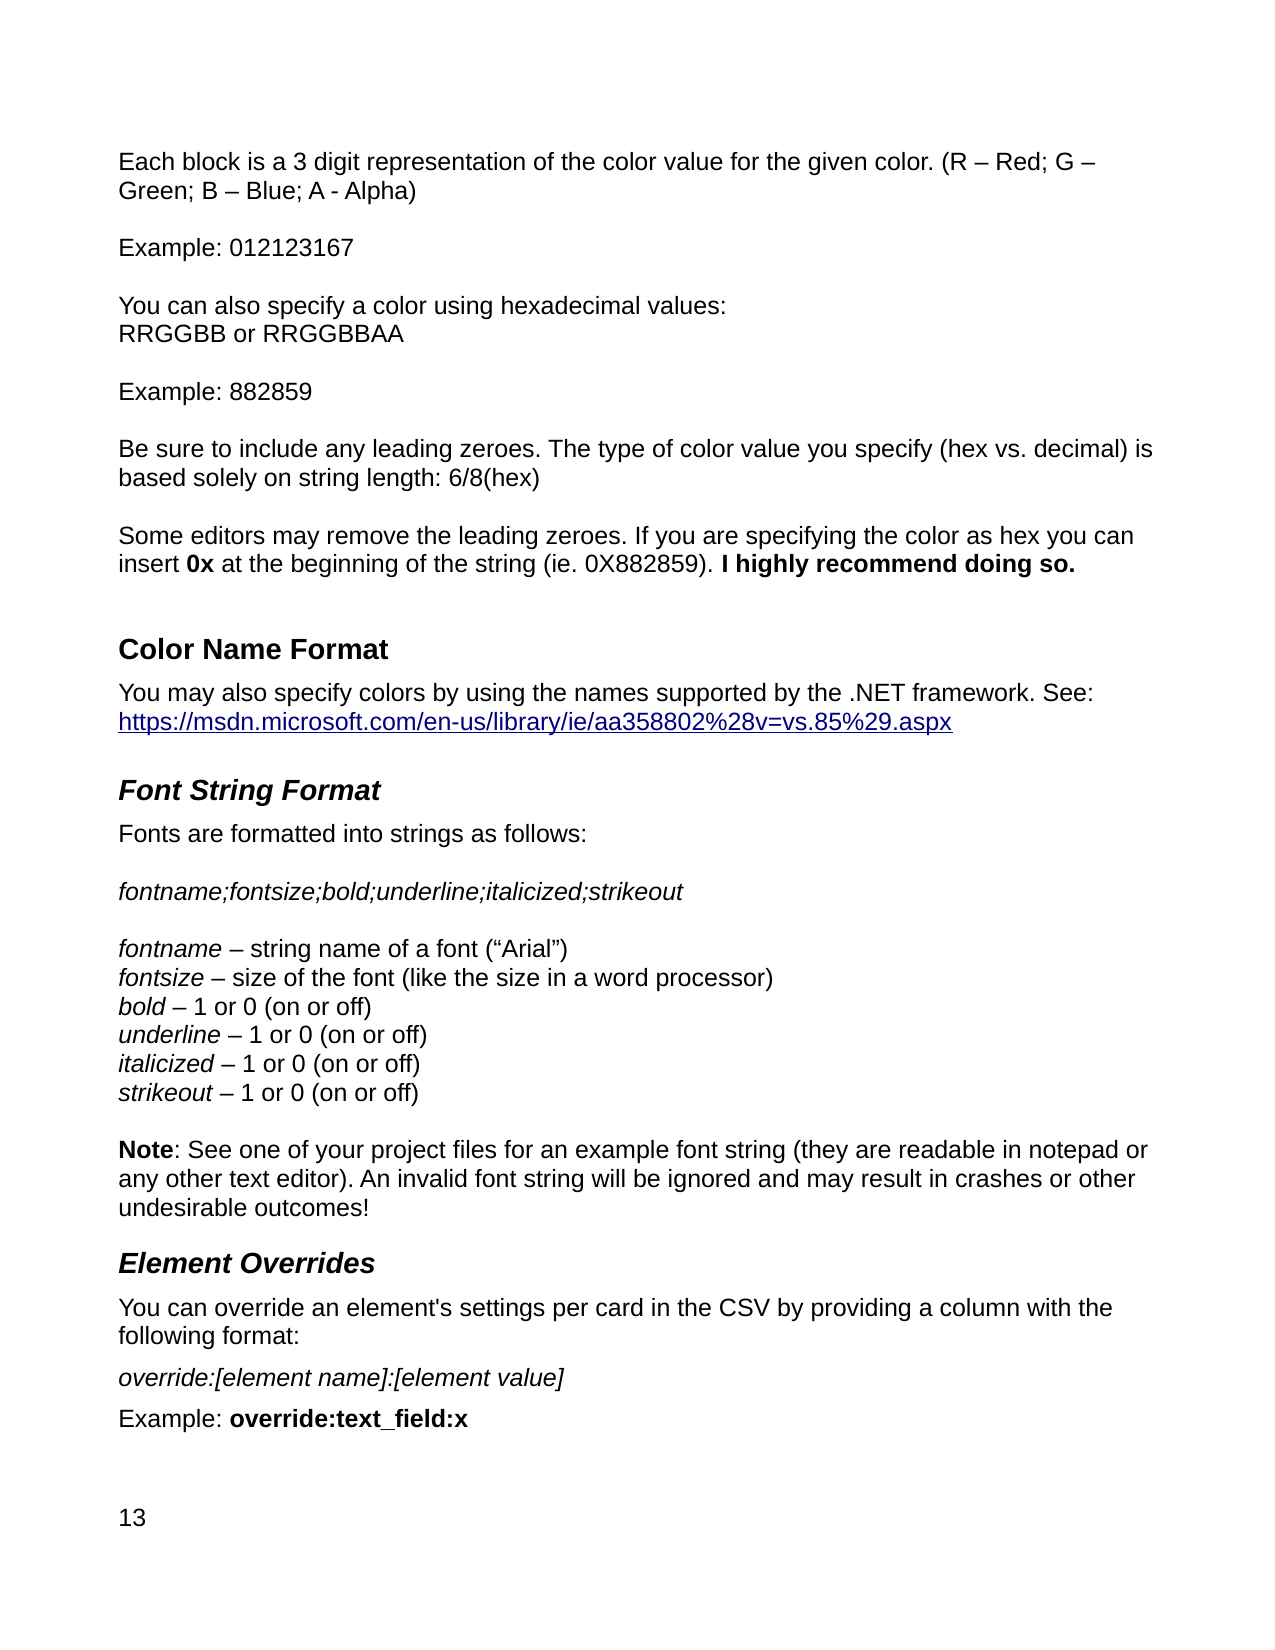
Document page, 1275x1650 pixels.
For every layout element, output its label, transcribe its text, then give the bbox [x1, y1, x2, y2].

text fontname – string name of a font (“Arial”) [118, 934, 1157, 963]
text bold – 1 or 0 (on or off) [118, 991, 1157, 1020]
text strikeout – 1 or 0 (on or off) [118, 1078, 1157, 1106]
text override:[element name]:[element value] [118, 1362, 1157, 1391]
text Example: 012123167 [118, 233, 1157, 262]
text fontsize – size of the font (like the size in a word processor) [118, 963, 1157, 991]
text Fonts are formatted into strings as follows: [118, 819, 1157, 848]
text Each block is a 3 digit representation of the color value for the given color. (R – Red; G – Green; B – Blue; A - Alpha) [118, 147, 1157, 204]
text fontname;fontsize;bold;underline;italicized;strikeout [118, 876, 1157, 905]
text You can override an element's settings per card in the CSV by providing a column with the following format: [118, 1292, 1157, 1350]
text Example: override:text_field:x [118, 1404, 1157, 1432]
text Note: See one of your project files for an example font string (they are readable in notepad or any other text editor). An invalid font string will be ignored and may result in crashes or other undesirable outcomes! [118, 1135, 1157, 1221]
text You may also specify colors by using the names supported by the .NET framework. See: https://msdn.microsoft.com/en-us/library/ie/aa358802%28v=vs.85%29.aspx [118, 678, 1157, 735]
text Be sure to include any leading zeroes. The type of color value you specify (hex vs. decimal) is based solely on string length: 6/8(hex) [118, 434, 1157, 492]
text RRGGBB or RRGGBBAA [118, 319, 1157, 348]
text Some editors may remove the leading zeroes. If you are specifying the color as hex you can insert 0x at the beginning of the string (ie. 0X882859). I highly recommend doing so. [118, 521, 1157, 578]
text You can also specify a color using hexadecimal values: [118, 291, 1157, 319]
text italicized – 1 or 0 (on or off) [118, 1049, 1157, 1078]
text underline – 1 or 0 (on or off) [118, 1020, 1157, 1049]
subtitle Element Overrides [118, 1246, 1157, 1280]
text Example: 882859 [118, 377, 1157, 406]
subtitle Font String Format [118, 773, 1157, 806]
subtitle Color Name Format [118, 632, 1157, 665]
